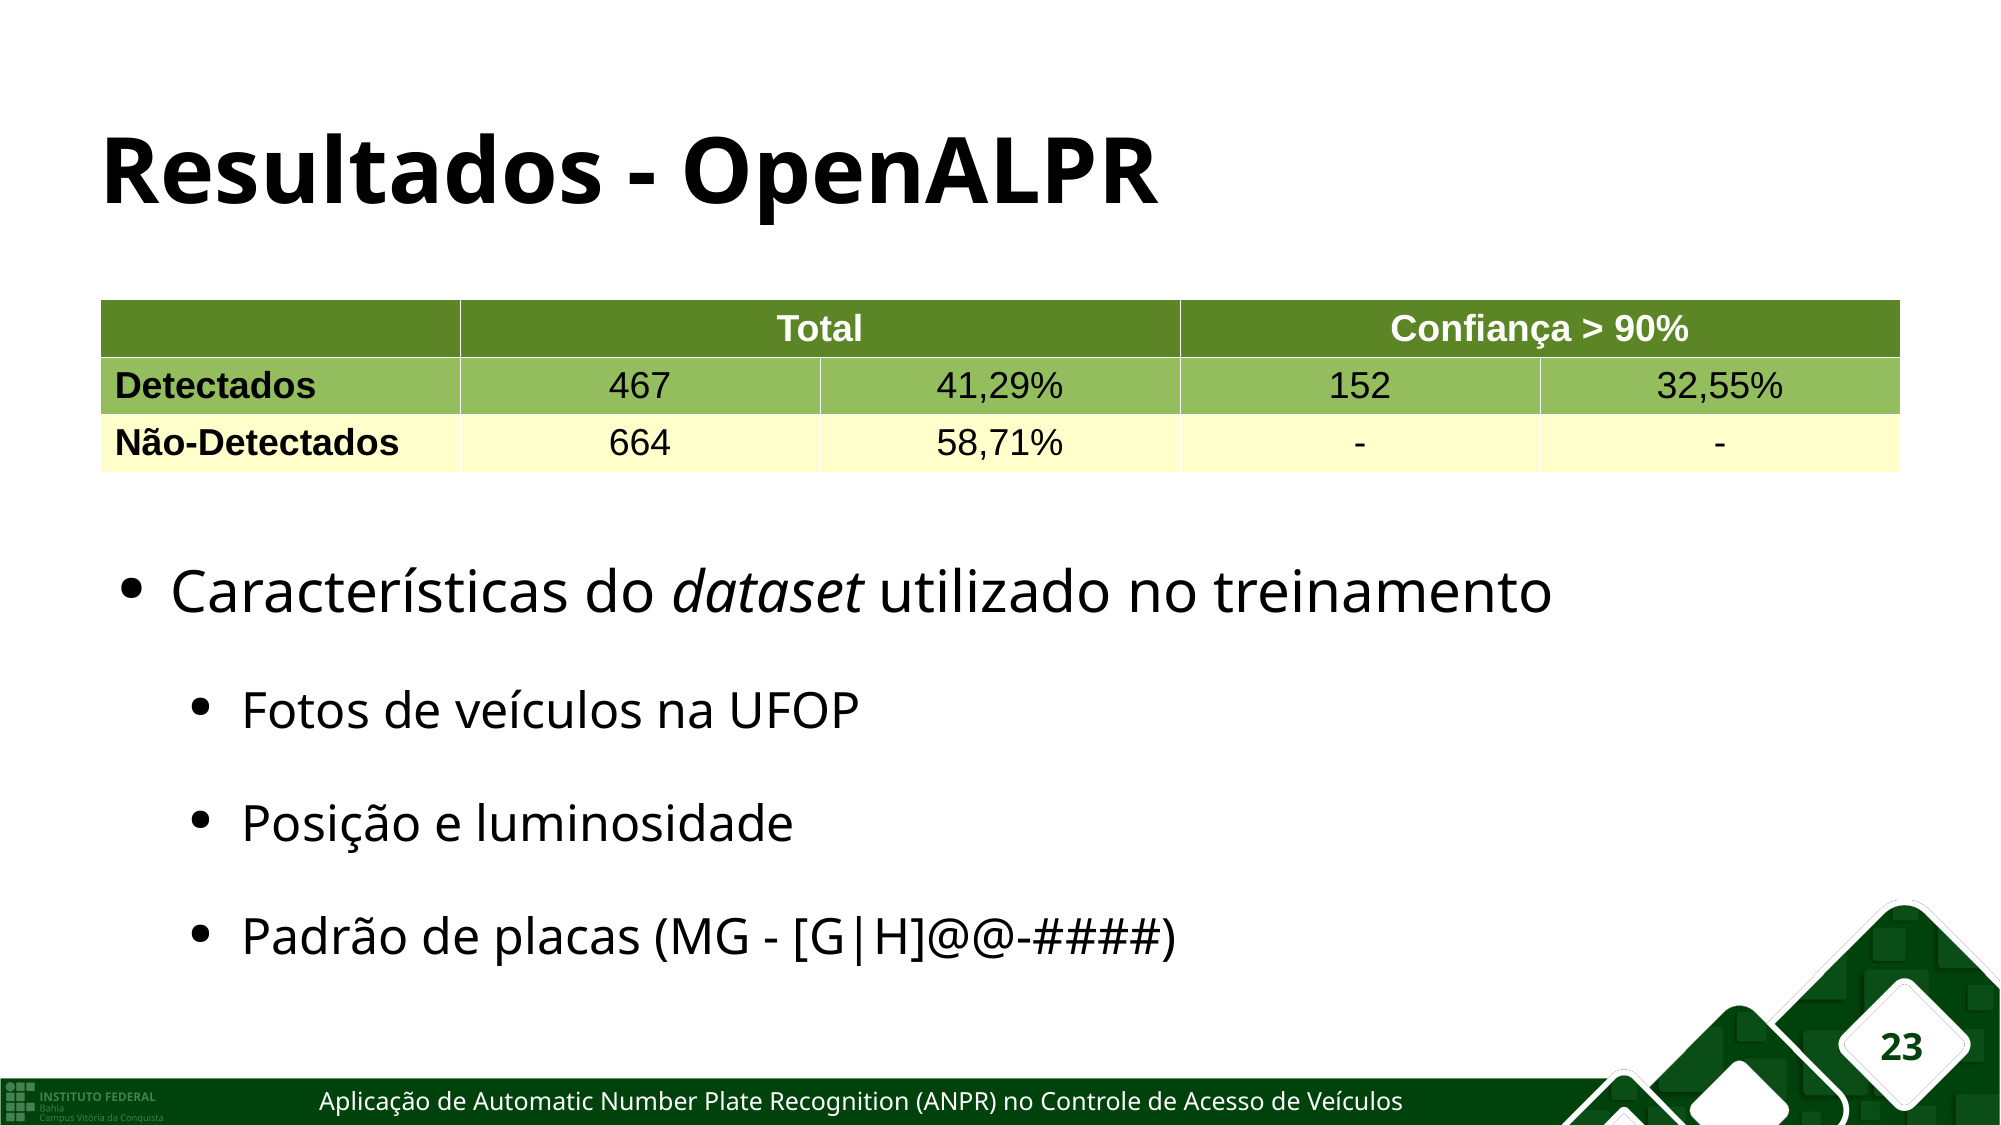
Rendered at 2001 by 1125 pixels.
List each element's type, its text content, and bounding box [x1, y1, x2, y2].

picture [0, 900, 2000, 1125]
table_header Confiança > 90% [1181, 300, 1900, 357]
table_cell 32,55% [1541, 358, 1900, 414]
table_cell - [1181, 415, 1540, 472]
table_cell 467 [461, 358, 820, 414]
table_cell 152 [1181, 358, 1540, 414]
table_header Total [461, 300, 1180, 357]
table_header [101, 300, 460, 357]
table_cell 41,29% [821, 358, 1180, 414]
title Resultados - OpenALPR [99, 59, 1900, 277]
table_cell 58,71% [821, 415, 1180, 472]
table_cell Detectados [101, 358, 460, 414]
table_cell - [1541, 415, 1900, 472]
list Características do dataset utilizado no treinamento Fotos de veículos na UFOP Posição e luminosidade Padrão de placas (MG - [G|H]@@-####) [99, 511, 1900, 998]
table_cell Não-Detectados [101, 415, 460, 472]
table_cell 664 [461, 415, 820, 472]
